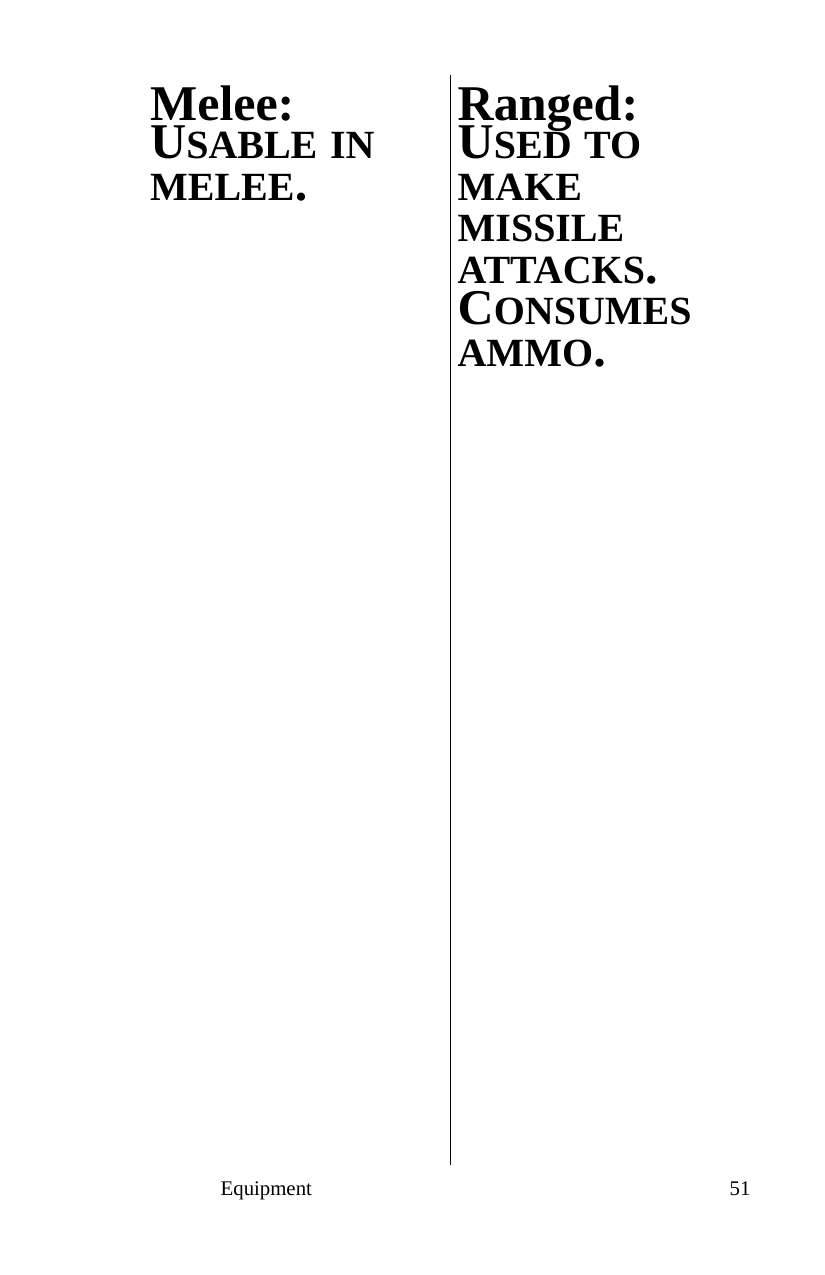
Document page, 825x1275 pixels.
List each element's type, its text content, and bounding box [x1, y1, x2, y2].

text Melee: Usable in melee. [150, 87, 442, 211]
text Ranged: Used to make missile attacks. Consumes ammo. [457, 87, 750, 377]
